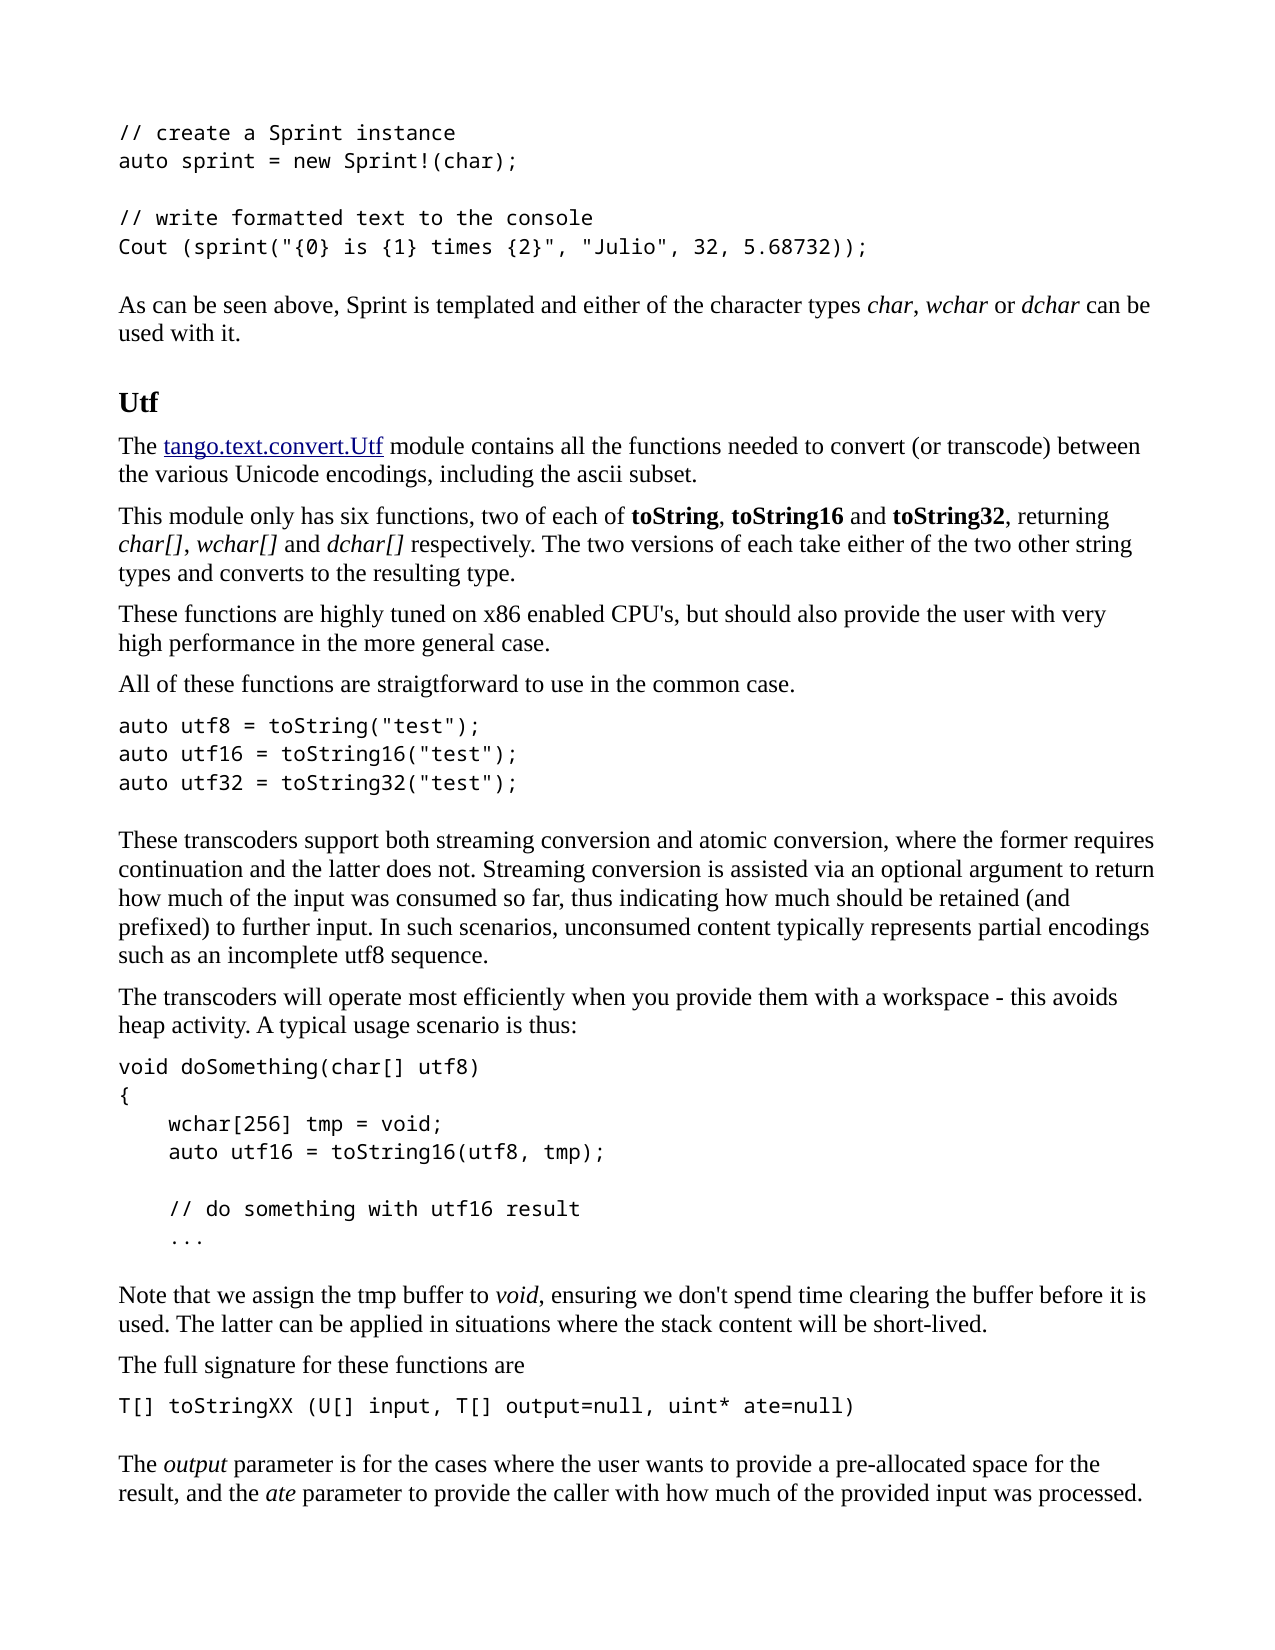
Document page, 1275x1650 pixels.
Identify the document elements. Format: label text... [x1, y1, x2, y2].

text All of these functions are straigtforward to use in the common case. [118, 669, 1157, 698]
text Cout (sprint("{0} is {1} times {2}", "Julio", 32, 5.68732)); [118, 232, 1157, 260]
text Note that we assign the tmp buffer to void, ensuring we don't spend time clearing the buffer before it is used. The latter can be applied in situations where the stack content will be short-lived. [118, 1280, 1157, 1338]
text T[] toStringXX (U[] input, T[] output=null, uint* ate=null) [118, 1392, 1157, 1420]
subtitle Utf [118, 385, 1157, 418]
text As can be seen above, Sprint is templated and either of the character types char, wchar or dchar can be used with it. [118, 290, 1157, 347]
text // write formatted text to the console [118, 203, 1157, 232]
text This module only has six functions, two of each of toString, toString16 and toString32, returning char[], wchar[] and dchar[] respectively. The two versions of each take either of the two other string types and converts to the resulting type. [118, 501, 1157, 587]
text auto utf32 = toString32("test"); [118, 768, 1157, 796]
text auto sprint = new Sprint!(char); [118, 147, 1157, 175]
text // create a Sprint instance [118, 118, 1157, 147]
text auto utf16 = toString16("test"); [118, 739, 1157, 768]
text These functions are highly tuned on x86 enabled CPU's, but should also provide the user with very high performance in the more general case. [118, 599, 1157, 657]
text // do something with utf16 result [118, 1194, 1157, 1222]
text The full signature for these functions are [118, 1350, 1157, 1379]
text void doSomething(char[] utf8) [118, 1052, 1157, 1080]
text ... [118, 1222, 1157, 1251]
text wchar[256] tmp = void; [118, 1109, 1157, 1137]
text The tango.text.convert.Utf module contains all the functions needed to convert (or transcode) between the various Unicode encodings, including the ascii subset. [118, 431, 1157, 488]
text auto utf16 = toString16(utf8, tmp); [118, 1137, 1157, 1166]
text These transcoders support both streaming conversion and atomic conversion, where the former requires continuation and the latter does not. Streaming conversion is assisted via an optional argument to return how much of the input was consumed so far, thus indicating how much should be retained (and prefixed) to further input. In such scenarios, unconsumed content typically represents partial encodings such as an incomplete utf8 sequence. [118, 826, 1157, 969]
text auto utf8 = toString("test"); [118, 711, 1157, 739]
text The output parameter is for the cases where the user wants to provide a pre-allocated space for the result, and the ate parameter to provide the caller with how much of the provided input was processed. [118, 1449, 1157, 1507]
text The transcoders will operate most efficiently when you provide them with a workspace - this avoids heap activity. A typical usage scenario is thus: [118, 982, 1157, 1039]
text { [118, 1080, 1157, 1109]
